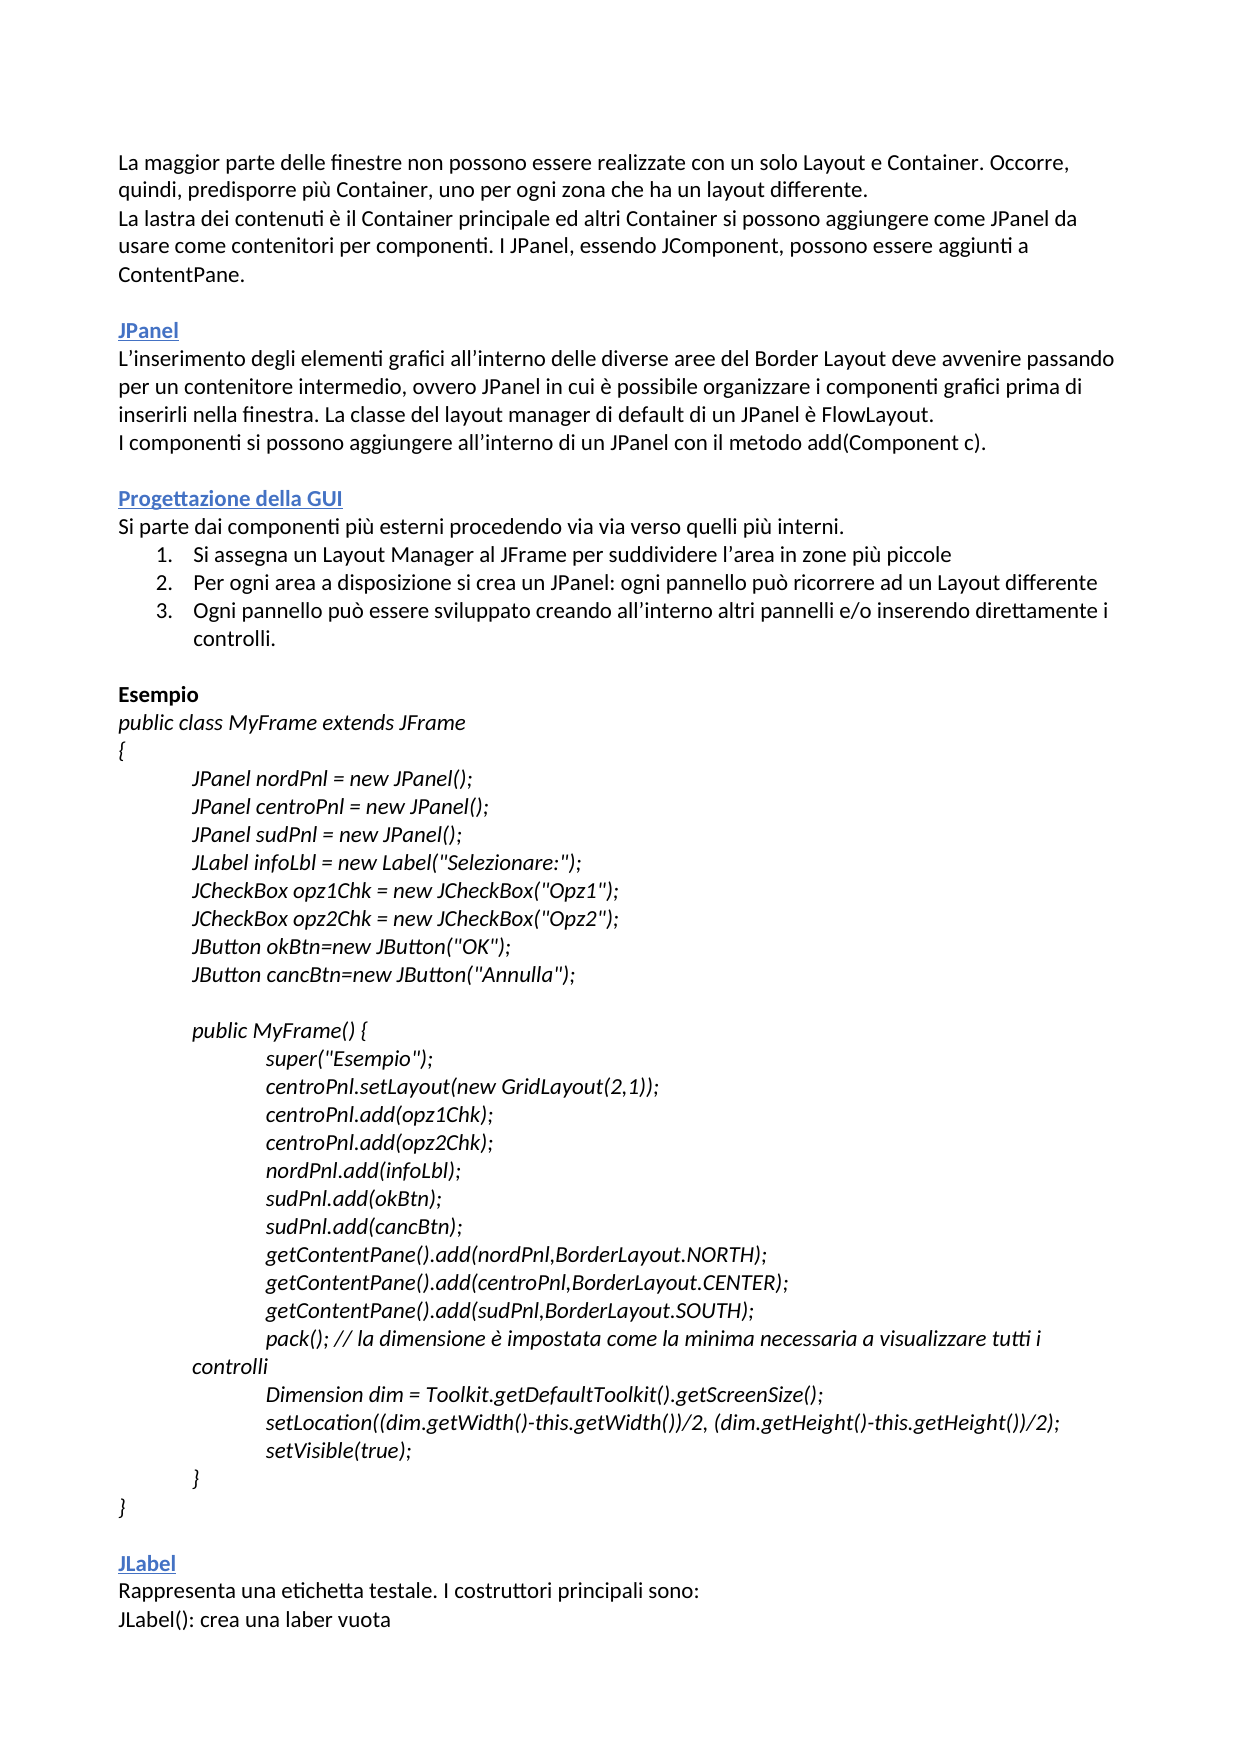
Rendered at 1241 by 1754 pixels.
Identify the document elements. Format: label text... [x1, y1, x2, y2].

text Rappresenta una etichetta testale. I costruttori principali sono: [118, 1577, 1122, 1605]
text getContentPane().add(nordPnl,BorderLayout.NORTH); [192, 1240, 1122, 1268]
text nordPnl.add(infoLbl); [192, 1156, 1122, 1184]
text JButton okBtn=new JButton("OK"); [118, 932, 1122, 960]
text pack(); // la dimensione è impostata come la minima necessaria a visualizzare tutti i controlli [192, 1324, 1122, 1381]
text JCheckBox opz1Chk = new JCheckBox("Opz1"); [118, 876, 1122, 904]
text centroPnl.add(opz2Chk); [192, 1128, 1122, 1156]
text JLabel infoLbl = new Label("Selezionare:"); [118, 848, 1122, 876]
text Esempio [118, 680, 1122, 708]
text Dimension dim = Toolkit.getDefaultToolkit().getScreenSize(); [192, 1381, 1122, 1408]
text JLabel(): crea una laber vuota [118, 1605, 1122, 1633]
text I componenti si possono aggiungere all’interno di un JPanel con il metodo add(Component c). [118, 428, 1122, 456]
text La maggior parte delle finestre non possono essere realizzate con un solo Layout e Container. Occorre, quindi, predisporre più Container, uno per ogni zona che ha un layout differente. [118, 148, 1122, 204]
text sudPnl.add(okBtn); [192, 1184, 1122, 1212]
text JPanel centroPnl = new JPanel(); [118, 792, 1122, 820]
text centroPnl.add(opz1Chk); [192, 1100, 1122, 1128]
list Per ogni area a disposizione si crea un JPanel: ogni pannello può ricorrere ad un Layout differente [156, 568, 1122, 596]
text JPanel [118, 316, 1122, 344]
text JPanel nordPnl = new JPanel(); [118, 764, 1122, 792]
text JPanel sudPnl = new JPanel(); [118, 820, 1122, 848]
text Si parte dai componenti più esterni procedendo via via verso quelli più interni. [118, 512, 1122, 540]
text JButton cancBtn=new JButton("Annulla"); [118, 960, 1122, 988]
text setVisible(true); [192, 1437, 1122, 1464]
text super("Esempio"); [192, 1044, 1122, 1072]
text Progettazione della GUI [118, 484, 1122, 512]
list Si assegna un Layout Manager al JFrame per suddividere l’area in zone più piccole [156, 540, 1122, 568]
text La lastra dei contenuti è il Container principale ed altri Container si possono aggiungere come JPanel da usare come contenitori per componenti. I JPanel, essendo JComponent, possono essere aggiunti a ContentPane. [118, 204, 1122, 288]
text JLabel [118, 1549, 1122, 1577]
text getContentPane().add(sudPnl,BorderLayout.SOUTH); [192, 1296, 1122, 1324]
text setLocation((dim.getWidth()-this.getWidth())/2, (dim.getHeight()-this.getHeight())/2); [192, 1408, 1122, 1437]
text public MyFrame() { [118, 1016, 1122, 1044]
list Ogni pannello può essere sviluppato creando all’interno altri pannelli e/o inserendo direttamente i controlli. [156, 596, 1122, 652]
text centroPnl.setLayout(new GridLayout(2,1)); [192, 1072, 1122, 1100]
text public class MyFrame extends JFrame [118, 708, 1122, 736]
text { [118, 736, 1122, 764]
text } [118, 1493, 1122, 1521]
text sudPnl.add(cancBtn); [192, 1212, 1122, 1240]
text L’inserimento degli elementi grafici all’interno delle diverse aree del Border Layout deve avvenire passando per un contenitore intermedio, ovvero JPanel in cui è possibile organizzare i componenti grafici prima di inserirli nella finestra. La classe del layout manager di default di un JPanel è FlowLayout. [118, 344, 1122, 428]
text getContentPane().add(centroPnl,BorderLayout.CENTER); [192, 1268, 1122, 1296]
text JCheckBox opz2Chk = new JCheckBox("Opz2"); [118, 904, 1122, 932]
text } [118, 1464, 1122, 1493]
